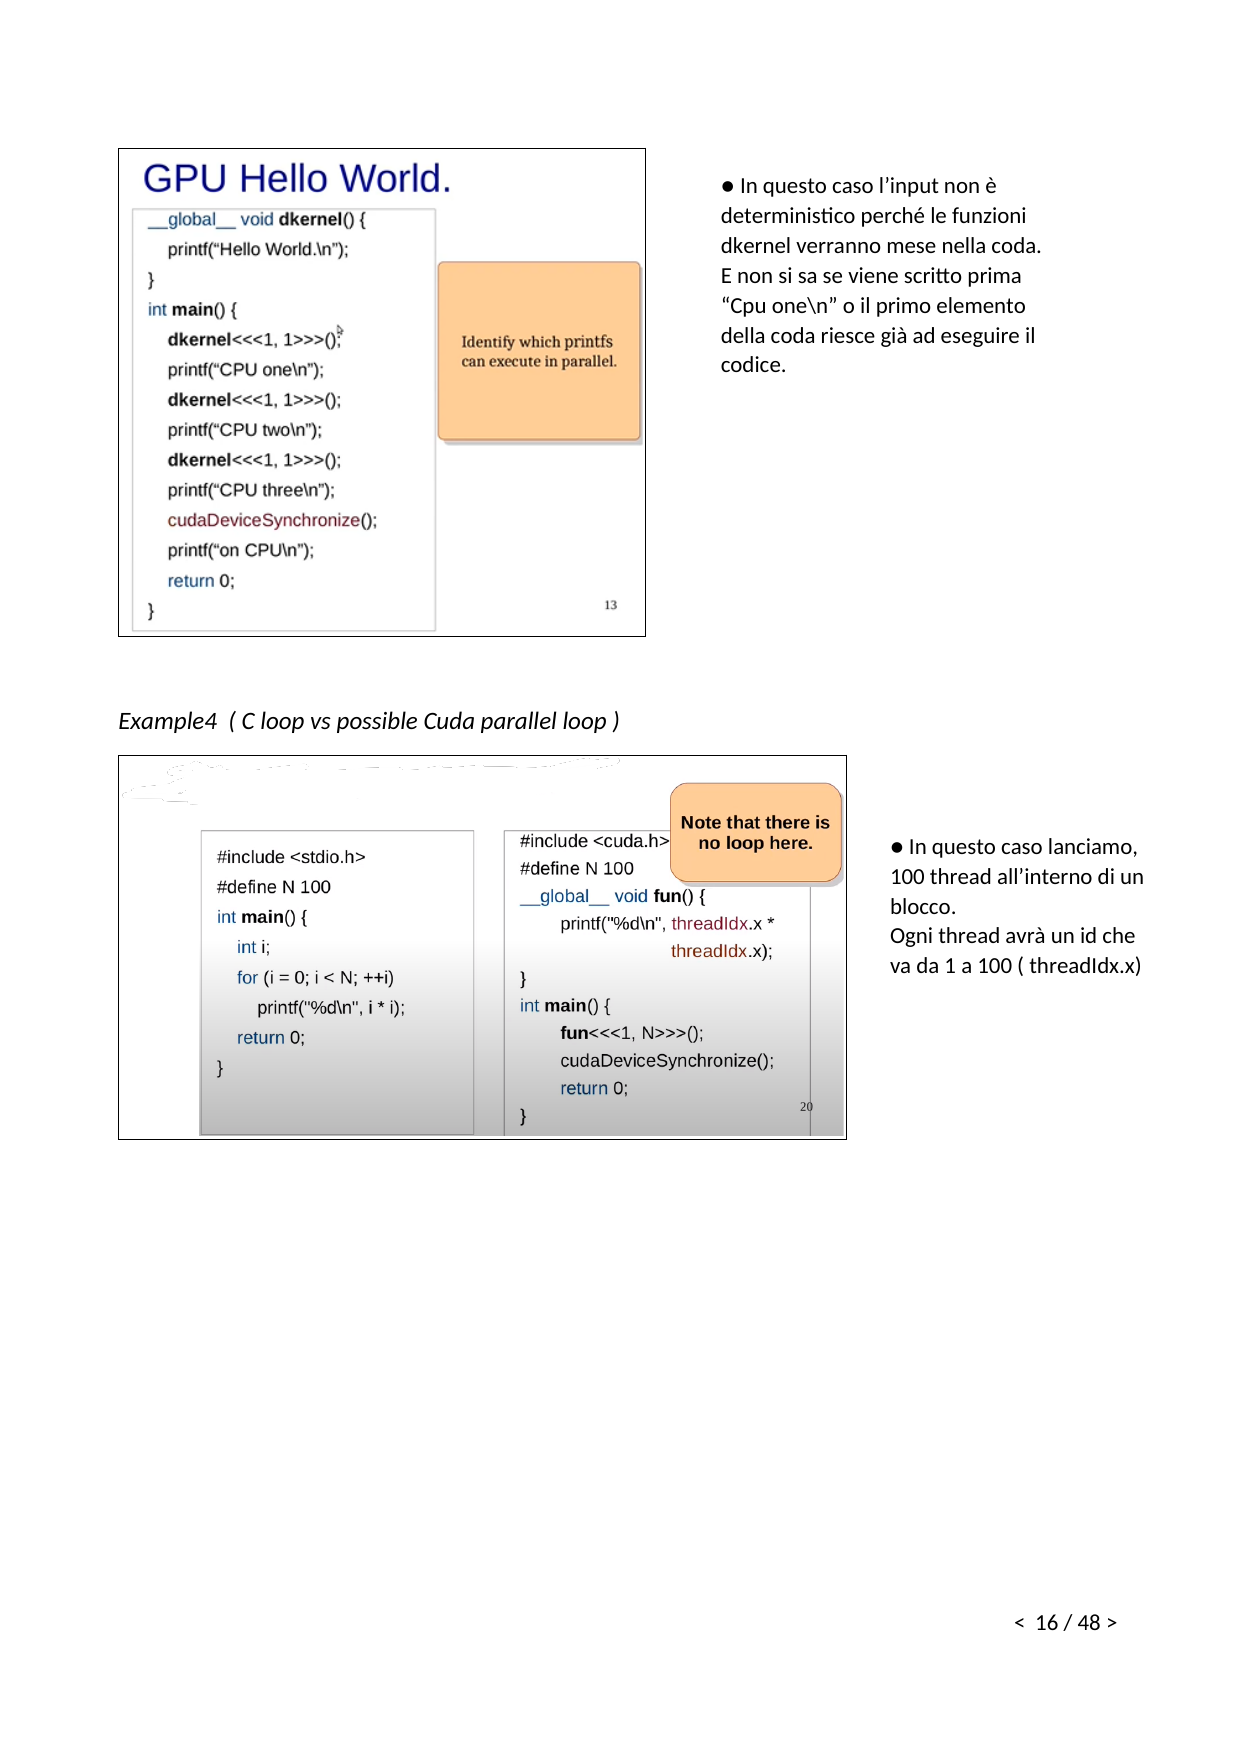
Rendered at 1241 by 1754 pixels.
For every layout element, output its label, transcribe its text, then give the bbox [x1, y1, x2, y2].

picture [121, 150, 643, 634]
picture [121, 757, 844, 1136]
text Example4 ( C loop vs possible Cuda parallel loop ) [118, 705, 1122, 736]
